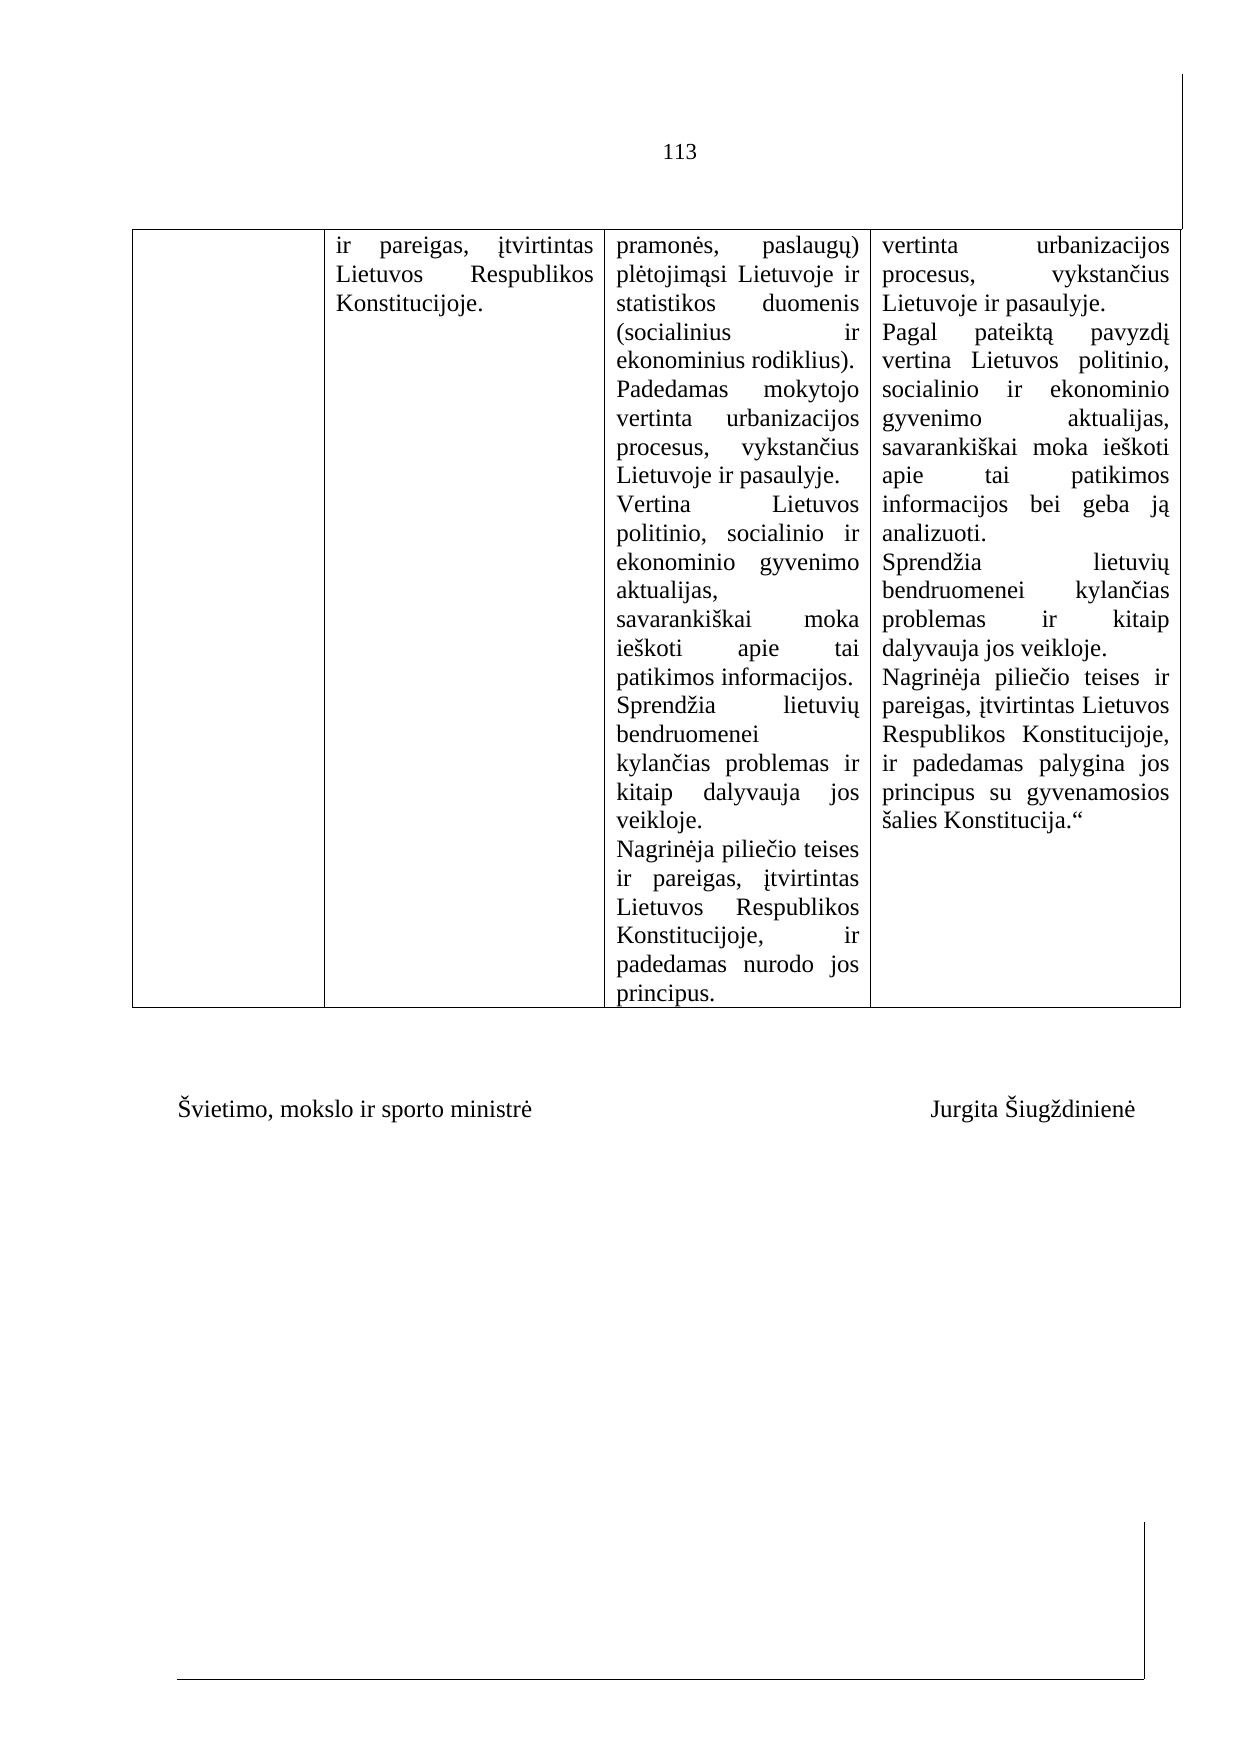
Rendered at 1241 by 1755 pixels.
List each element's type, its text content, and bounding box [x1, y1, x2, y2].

table_cell [133, 230, 324, 1007]
table_cell pramonės, paslaugų) plėtojimąsi Lietuvoje ir statistikos duomenis (socialinius ir ekonominius rodiklius). Padedamas mokytojo vertinta urbanizacijos procesus, vykstančius Lietuvoje ir pasaulyje. Vertina Lietuvos politinio, socialinio ir ekonominio gyvenimo aktualijas, savarankiškai moka ieškoti apie tai patikimos informacijos. Sprendžia lietuvių bendruomenei kylančias problemas ir kitaip dalyvauja jos veikloje. Nagrinėja piliečio teises ir pareigas, įtvirtintas Lietuvos Respublikos Konstitucijoje, ir padedamas nurodo jos principus. [605, 230, 870, 1007]
text Švietimo, mokslo ir sporto ministrė Jurgita Šiugždinienė [177, 1094, 1182, 1123]
table_cell ir pareigas, įtvirtintas Lietuvos Respublikos Konstitucijoje. [325, 230, 604, 1007]
table_cell vertinta urbanizacijos procesus, vykstančius Lietuvoje ir pasaulyje. Pagal pateiktą pavyzdį vertina Lietuvos politinio, socialinio ir ekonominio gyvenimo aktualijas, savarankiškai moka ieškoti apie tai patikimos informacijos bei geba ją analizuoti. Sprendžia lietuvių bendruomenei kylančias problemas ir kitaip dalyvauja jos veikloje. Nagrinėja piliečio teises ir pareigas, įtvirtintas Lietuvos Respublikos Konstitucijoje, ir padedamas palygina jos principus su gyvenamosios šalies Konstitucija.“ [871, 230, 1180, 1007]
